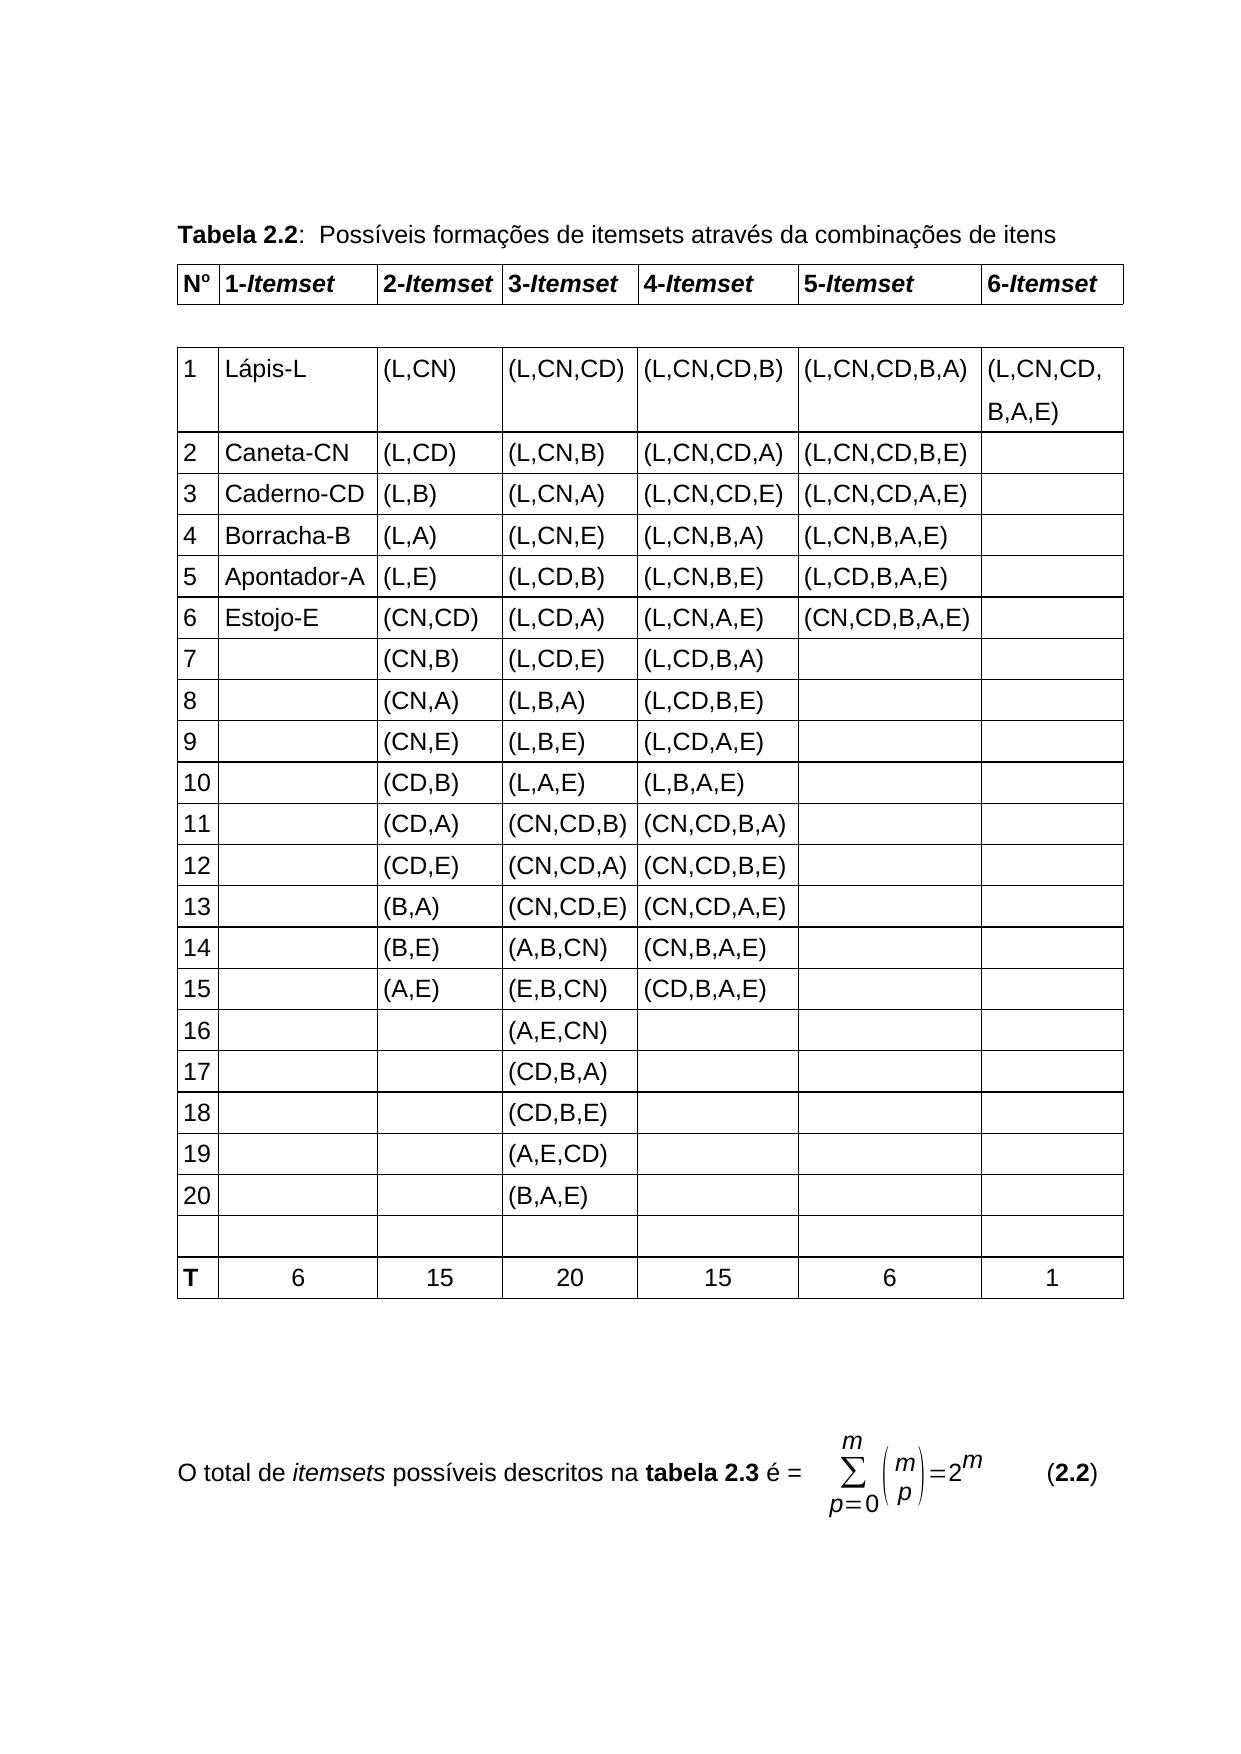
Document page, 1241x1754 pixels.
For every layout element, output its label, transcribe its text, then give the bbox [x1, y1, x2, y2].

table_cell [982, 433, 1123, 473]
table_cell 17 [178, 1051, 218, 1091]
table_cell [503, 1216, 637, 1256]
table_cell 19 [178, 1134, 218, 1174]
table_cell (L,CD,B,A) [638, 639, 798, 679]
table_cell (L,E) [378, 556, 502, 596]
table_cell (A,E,CN) [503, 1010, 637, 1050]
table_cell 6 [219, 1258, 377, 1298]
table_cell (CN,CD) [378, 598, 502, 638]
table_cell 20 [178, 1175, 218, 1215]
table_cell [219, 928, 377, 968]
table_cell [982, 804, 1123, 844]
table_cell [638, 1216, 798, 1256]
table_cell (L,B) [378, 474, 502, 514]
table_cell [982, 556, 1123, 596]
table_cell 8 [178, 680, 218, 720]
table_cell [219, 1134, 377, 1174]
table_header 6-Itemset [982, 265, 1123, 304]
table_cell (L,B,A) [503, 680, 637, 720]
table_cell (CD,A) [378, 804, 502, 844]
table_cell (B,A,E) [503, 1175, 637, 1215]
table_cell (CD,B,A) [503, 1051, 637, 1091]
table_cell 10 [178, 763, 218, 803]
table_cell [799, 928, 981, 968]
table_cell [799, 1175, 981, 1215]
table_cell [982, 721, 1123, 761]
table_cell [982, 845, 1123, 885]
table_cell [378, 1010, 502, 1050]
table_cell 6 [178, 598, 218, 638]
table_cell [982, 1010, 1123, 1050]
table_cell Estojo-E [219, 598, 377, 638]
table_header (L,CN) [378, 348, 502, 431]
table_cell (L,CN,A) [503, 474, 637, 514]
table_cell 18 [178, 1093, 218, 1133]
table_cell [638, 1051, 798, 1091]
table_cell 4 [178, 515, 218, 555]
table_cell 7 [178, 639, 218, 679]
table_cell [799, 1051, 981, 1091]
table_cell Borracha-B [219, 515, 377, 555]
table_cell 5 [178, 556, 218, 596]
table_header 1-Itemset [220, 265, 377, 304]
table_cell (CD,B,A,E) [638, 969, 798, 1009]
table_cell [982, 639, 1123, 679]
table_cell (B,A) [378, 886, 502, 926]
table_cell (CN,CD,A) [503, 845, 637, 885]
table_cell [982, 763, 1123, 803]
table_cell [219, 1216, 377, 1256]
table_cell [178, 1216, 218, 1256]
table_cell (L,CD,E) [503, 639, 637, 679]
table_cell [982, 969, 1123, 1009]
table_cell [378, 1051, 502, 1091]
table_header (L,CN,CD) [503, 348, 637, 431]
table_cell [982, 598, 1123, 638]
table_header No [178, 265, 219, 304]
table_cell (L,CN,CD,A,E) [799, 474, 981, 514]
table_cell [982, 1216, 1123, 1256]
table_cell T [178, 1258, 218, 1298]
table_cell [219, 1010, 377, 1050]
table_header 2-Itemset [378, 265, 502, 304]
table_cell [799, 1134, 981, 1174]
table_cell [982, 886, 1123, 926]
table_cell (CN,CD,E) [503, 886, 637, 926]
table_cell [219, 969, 377, 1009]
table_cell [638, 1175, 798, 1215]
table_cell (CN,CD,B) [503, 804, 637, 844]
table_cell (L,B,E) [503, 721, 637, 761]
table_cell (B,E) [378, 928, 502, 968]
table_cell (L,CD) [378, 433, 502, 473]
table_header 5-Itemset [799, 265, 981, 304]
table_cell 16 [178, 1010, 218, 1050]
table_cell [799, 845, 981, 885]
table_header Lápis-L [219, 348, 377, 431]
table_header 3-Itemset [503, 265, 638, 304]
table_cell [982, 515, 1123, 555]
table_cell (L,CD,B,E) [638, 680, 798, 720]
table_cell (L,CN,E) [503, 515, 637, 555]
table_cell [799, 804, 981, 844]
table_cell Caneta-CN [219, 433, 377, 473]
table_cell (L,CN,A,E) [638, 598, 798, 638]
table_cell (L,CN,CD,A) [638, 433, 798, 473]
table_cell 6 [799, 1258, 981, 1298]
table_cell (CN,CD,A,E) [638, 886, 798, 926]
table_cell 20 [503, 1258, 637, 1298]
table_header (L,CN,CD,B,A) [799, 348, 981, 431]
table_cell (L,CN,B) [503, 433, 637, 473]
table_cell [982, 928, 1123, 968]
table_cell [219, 804, 377, 844]
table_cell 15 [178, 969, 218, 1009]
table_cell (L,CD,B) [503, 556, 637, 596]
table_cell [799, 1093, 981, 1133]
table_cell (L,A) [378, 515, 502, 555]
table_cell 3 [178, 474, 218, 514]
table_cell 15 [638, 1258, 798, 1298]
table_cell (CN,A) [378, 680, 502, 720]
table_cell [378, 1175, 502, 1215]
table_header 4-Itemset [639, 265, 798, 304]
table_cell 13 [178, 886, 218, 926]
table_cell [799, 639, 981, 679]
table_cell (CN,CD,B,A) [638, 804, 798, 844]
table_cell (CN,E) [378, 721, 502, 761]
table_cell [799, 1216, 981, 1256]
table_cell [378, 1134, 502, 1174]
table_cell [638, 1134, 798, 1174]
table_cell 2 [178, 433, 218, 473]
table_cell [982, 1175, 1123, 1215]
table_cell 12 [178, 845, 218, 885]
table_cell [219, 680, 377, 720]
table_cell [219, 845, 377, 885]
table_cell (A,E,CD) [503, 1134, 637, 1174]
table_cell (A,B,CN) [503, 928, 637, 968]
text Tabela 2.2: Possíveis formações de itemsets através da combinações de itens [177, 220, 1122, 249]
table_cell [982, 1093, 1123, 1133]
table_cell 11 [178, 804, 218, 844]
table_cell [982, 1051, 1123, 1091]
table_cell [799, 1010, 981, 1050]
table_cell (CN,B,A,E) [638, 928, 798, 968]
table_cell [982, 680, 1123, 720]
table_cell (CD,B) [378, 763, 502, 803]
table_cell [799, 680, 981, 720]
table_cell (L,CN,B,A,E) [799, 515, 981, 555]
table_cell Apontador-A [219, 556, 377, 596]
table_cell (CN,CD,B,A,E) [799, 598, 981, 638]
table_cell [982, 1134, 1123, 1174]
table_cell (L,CD,B,A,E) [799, 556, 981, 596]
table_cell [638, 1093, 798, 1133]
table_cell [799, 721, 981, 761]
table_cell (L,CN,B,A) [638, 515, 798, 555]
table_cell [638, 1010, 798, 1050]
table_cell (E,B,CN) [503, 969, 637, 1009]
table_cell [219, 1051, 377, 1091]
table_cell [378, 1216, 502, 1256]
table_cell [982, 474, 1123, 514]
table_cell 14 [178, 928, 218, 968]
table_cell 15 [378, 1258, 502, 1298]
table_header 1 [178, 348, 218, 431]
table_cell (L,B,A,E) [638, 763, 798, 803]
table_cell [799, 969, 981, 1009]
table_cell (L,CN,CD,B,E) [799, 433, 981, 473]
text O total de itemsets possíveis descritos na tabela 2.3 é = (2.2) [177, 1428, 1122, 1518]
table_cell [219, 1175, 377, 1215]
table_cell (L,CN,CD,E) [638, 474, 798, 514]
table_cell (L,A,E) [503, 763, 637, 803]
table_cell [219, 639, 377, 679]
table_cell [219, 886, 377, 926]
table_cell (CN,CD,B,E) [638, 845, 798, 885]
table_cell [219, 1093, 377, 1133]
table_cell Caderno-CD [219, 474, 377, 514]
table_cell [378, 1093, 502, 1133]
table_cell (L,CD,A) [503, 598, 637, 638]
table_cell (CD,B,E) [503, 1093, 637, 1133]
table_cell [219, 721, 377, 761]
table_cell (A,E) [378, 969, 502, 1009]
table_header (L,CN,CD,B) [638, 348, 798, 431]
table_cell [799, 886, 981, 926]
table_header (L,CN,CD,B,A,E) [982, 348, 1123, 431]
table_cell 1 [982, 1258, 1123, 1298]
table_cell (CD,E) [378, 845, 502, 885]
table_cell (L,CN,B,E) [638, 556, 798, 596]
table_cell (L,CD,A,E) [638, 721, 798, 761]
table_cell 9 [178, 721, 218, 761]
table_cell (CN,B) [378, 639, 502, 679]
table_cell [799, 763, 981, 803]
table_cell [219, 763, 377, 803]
